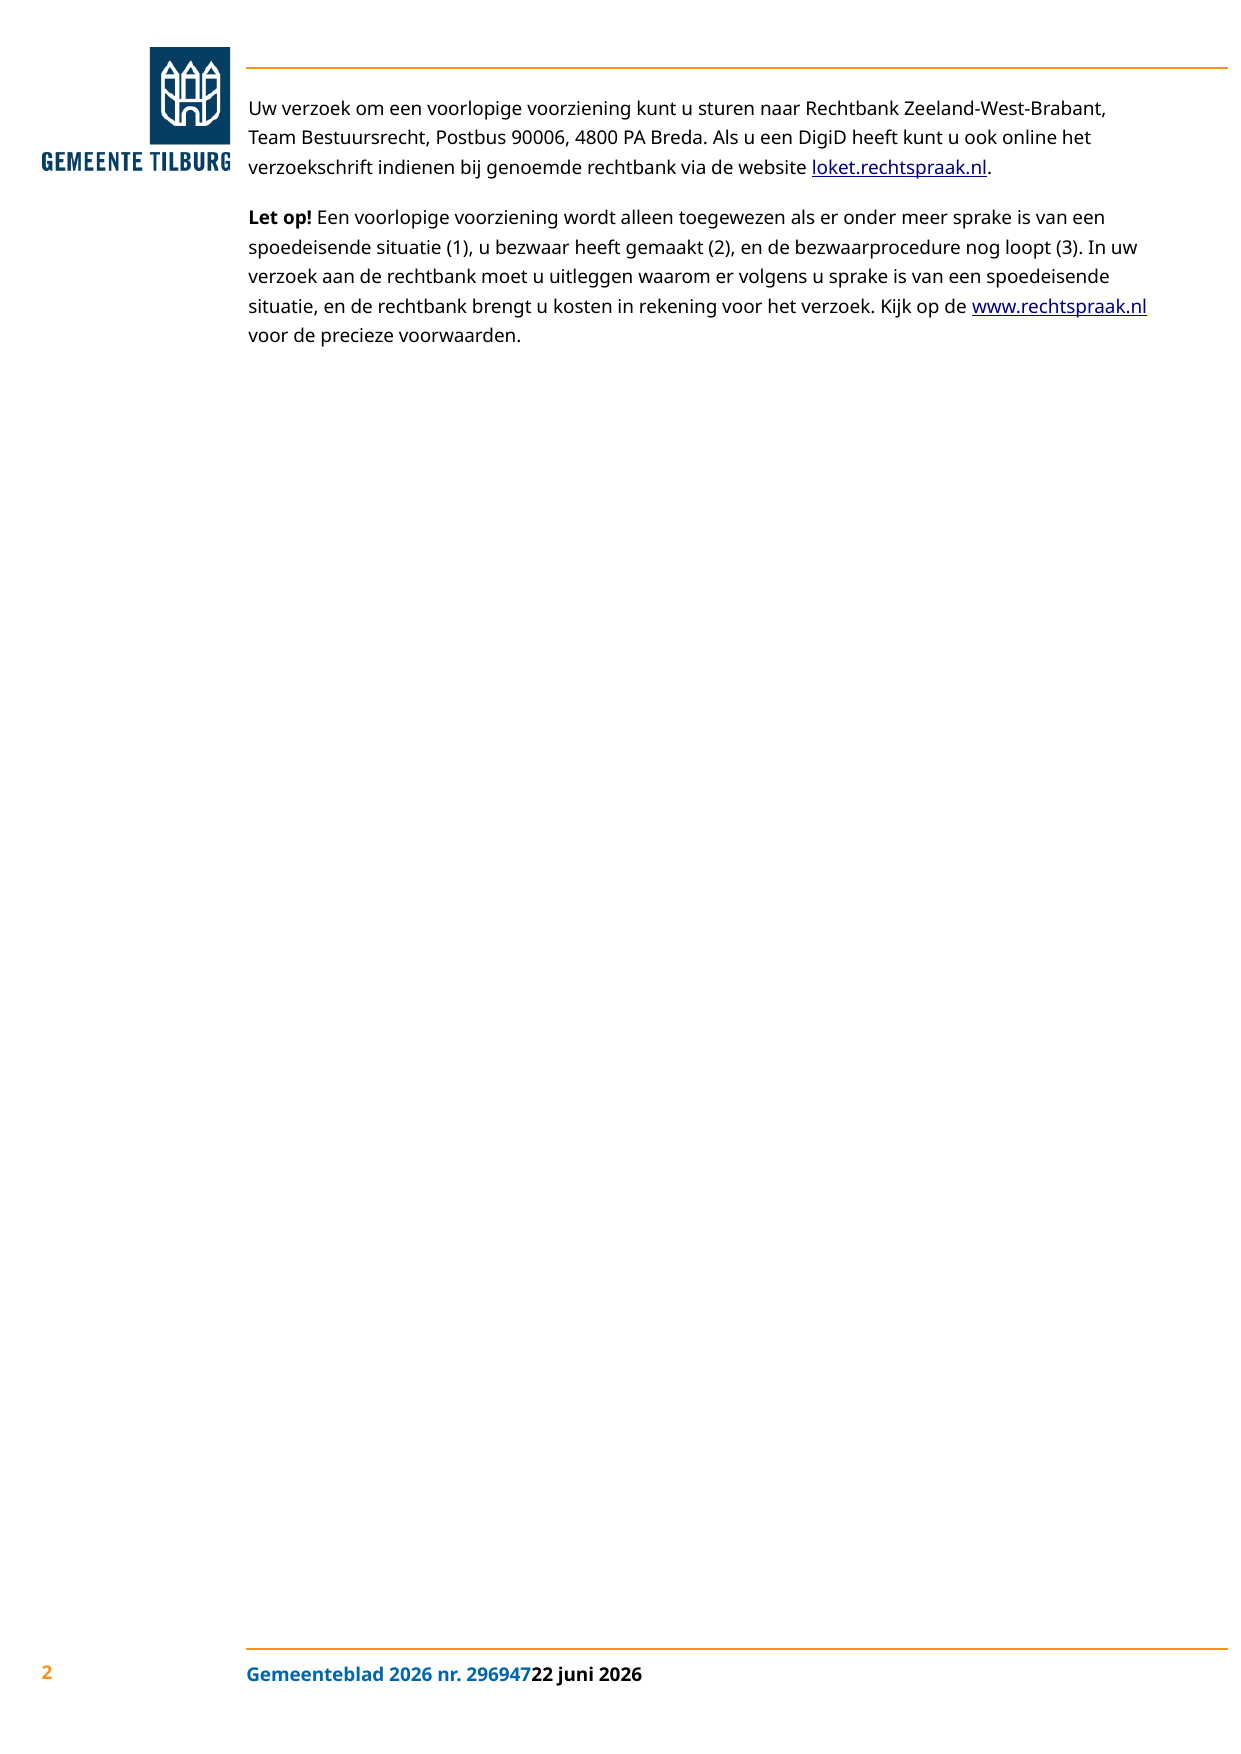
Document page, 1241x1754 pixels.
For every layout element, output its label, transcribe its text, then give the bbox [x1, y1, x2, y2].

picture [41, 47, 231, 172]
text Let op! Een voorlopige voorziening wordt alleen toegewezen als er onder meer sprake is van een spoedeisende situatie (1), u bezwaar heeft gemaakt (2), en de bezwaarprocedure nog loopt (3). In uw verzoek aan de rechtbank moet u uitleggen waarom er volgens u sprake is van een spoedeisende situatie, en de rechtbank brengt u kosten in rekening voor het verzoek. Kijk op de www.rechtspraak.nl voor de precieze voorwaarden. [248, 204, 1152, 348]
text Uw verzoek om een voorlopige voorziening kunt u sturen naar Rechtbank Zeeland-West-Brabant, Team Bestuursrecht, Postbus 90006, 4800 PA Breda. Als u een DigiD heeft kunt u ook online het verzoekschrift indienen bij genoemde rechtbank via de website loket.rechtspraak.nl. [248, 95, 1152, 180]
